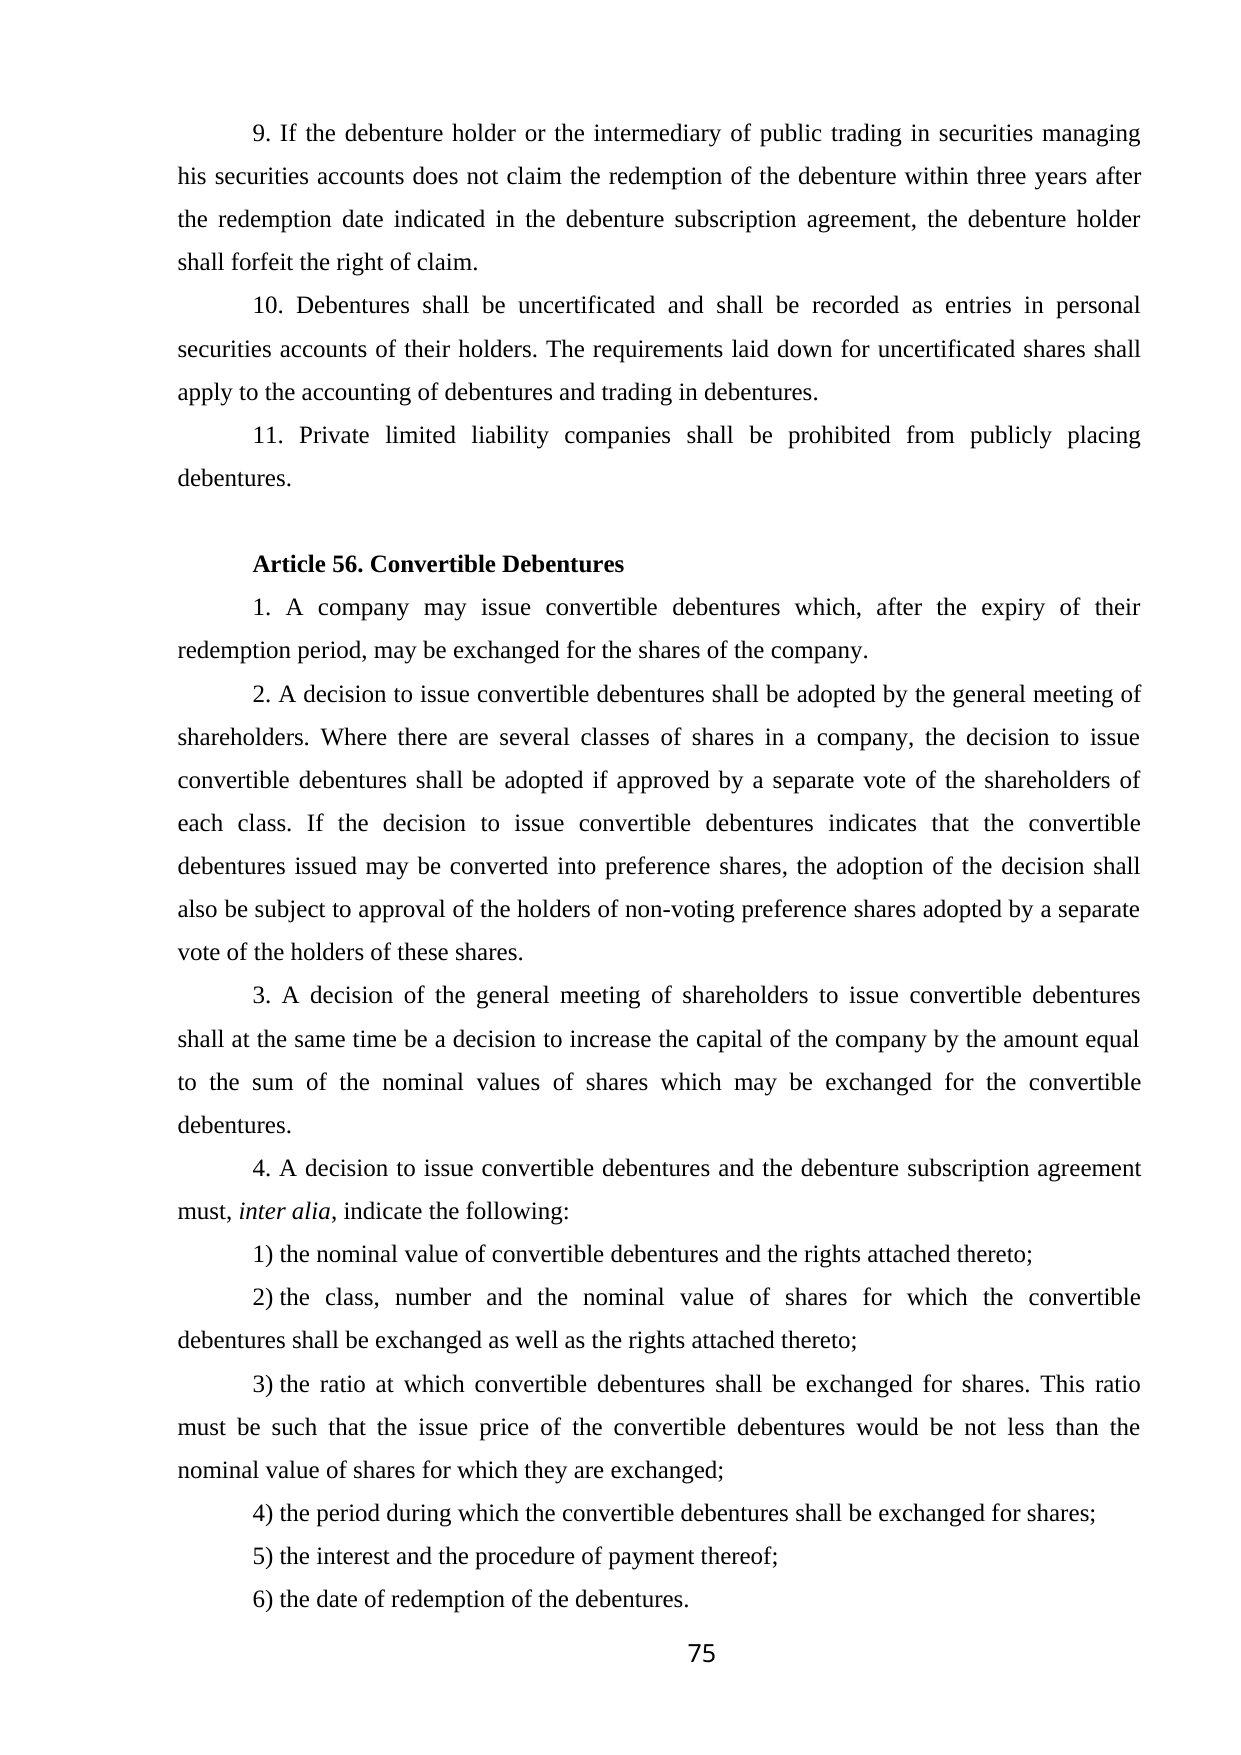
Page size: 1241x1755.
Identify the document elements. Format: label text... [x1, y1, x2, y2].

text 3) the ratio at which convertible debentures shall be exchanged for shares. This ratio must be such that the issue price of the convertible debentures would be not less than the nominal value of shares for which they are exchanged; [177, 1369, 1142, 1484]
text 10. Debentures shall be uncertificated and shall be recorded as entries in personal securities accounts of their holders. The requirements laid down for uncertificated shares shall apply to the accounting of debentures and trading in debentures. [177, 291, 1142, 406]
text 6) the date of redemption of the debentures. [177, 1584, 1142, 1613]
text 1) the nominal value of convertible debentures and the rights attached thereto; [177, 1239, 1142, 1268]
text 4. A decision to issue convertible debentures and the debenture subscription agreement must, inter alia, indicate the following: [177, 1153, 1142, 1225]
text 1. A company may issue convertible debentures which, after the expiry of their redemption period, may be exchanged for the shares of the company. [177, 592, 1142, 664]
text Article 56. Convertible Debentures [177, 549, 1142, 578]
text 4) the period during which the convertible debentures shall be exchanged for shares; [177, 1498, 1142, 1527]
text 2) the class, number and the nominal value of shares for which the convertible debentures shall be exchanged as well as the rights attached thereto; [177, 1282, 1142, 1354]
text 3. A decision of the general meeting of shareholders to issue convertible debentures shall at the same time be a decision to increase the capital of the company by the amount equal to the sum of the nominal values of shares which may be exchanged for the convertible debentures. [177, 981, 1142, 1139]
text 5) the interest and the procedure of payment thereof; [177, 1541, 1142, 1570]
text 9. If the debenture holder or the intermediary of public trading in securities managing his securities accounts does not claim the redemption of the debenture within three years after the redemption date indicated in the debenture subscription agreement, the debenture holder shall forfeit the right of claim. [177, 118, 1142, 276]
text 2. A decision to issue convertible debentures shall be adopted by the general meeting of shareholders. Where there are several classes of shares in a company, the decision to issue convertible debentures shall be adopted if approved by a separate vote of the shareholders of each class. If the decision to issue convertible debentures indicates that the convertible debentures issued may be converted into preference shares, the adoption of the decision shall also be subject to approval of the holders of non-voting preference shares adopted by a separate vote of the holders of these shares. [177, 679, 1142, 966]
text 11. Private limited liability companies shall be prohibited from publicly placing debentures. [177, 420, 1142, 492]
